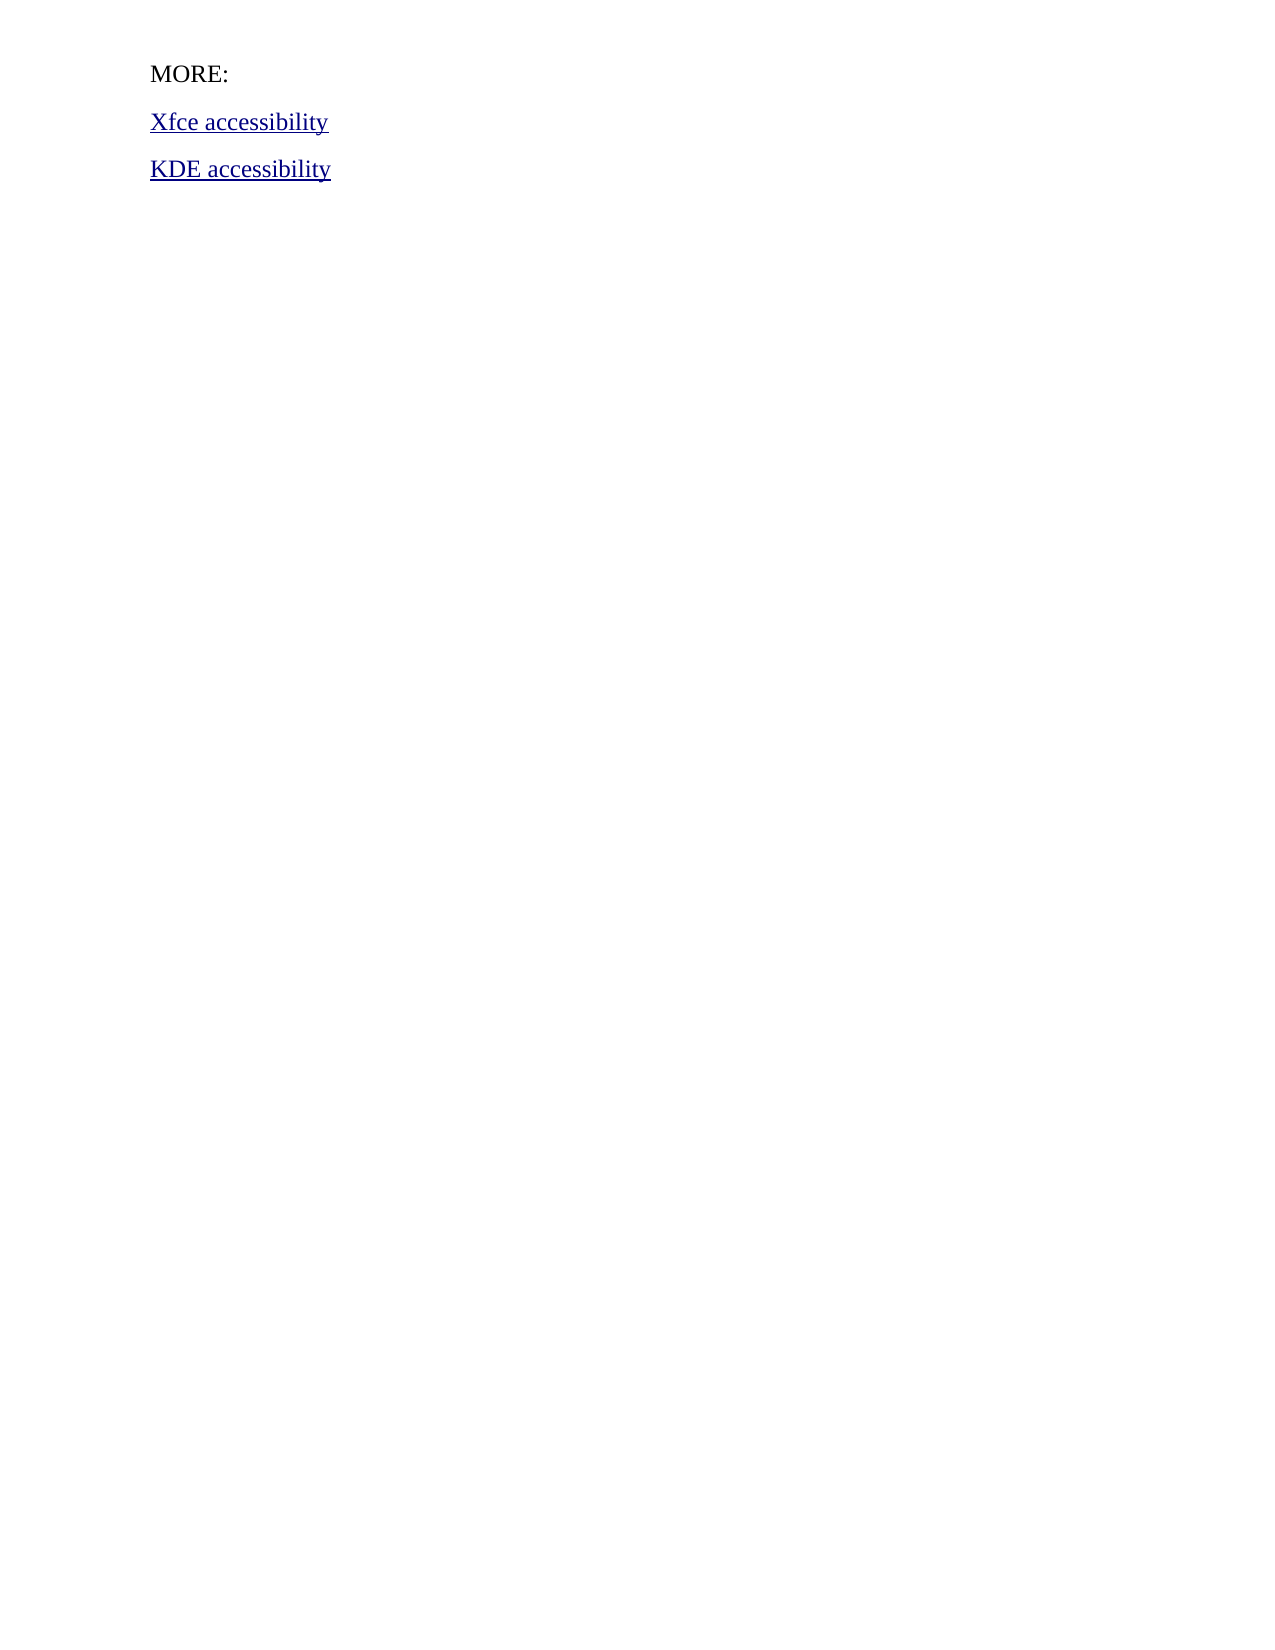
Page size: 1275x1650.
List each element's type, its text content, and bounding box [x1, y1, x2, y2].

text KDE accessibility [150, 154, 1125, 183]
text Xfce accessibility [150, 107, 1125, 135]
text MORE: [150, 59, 1125, 88]
